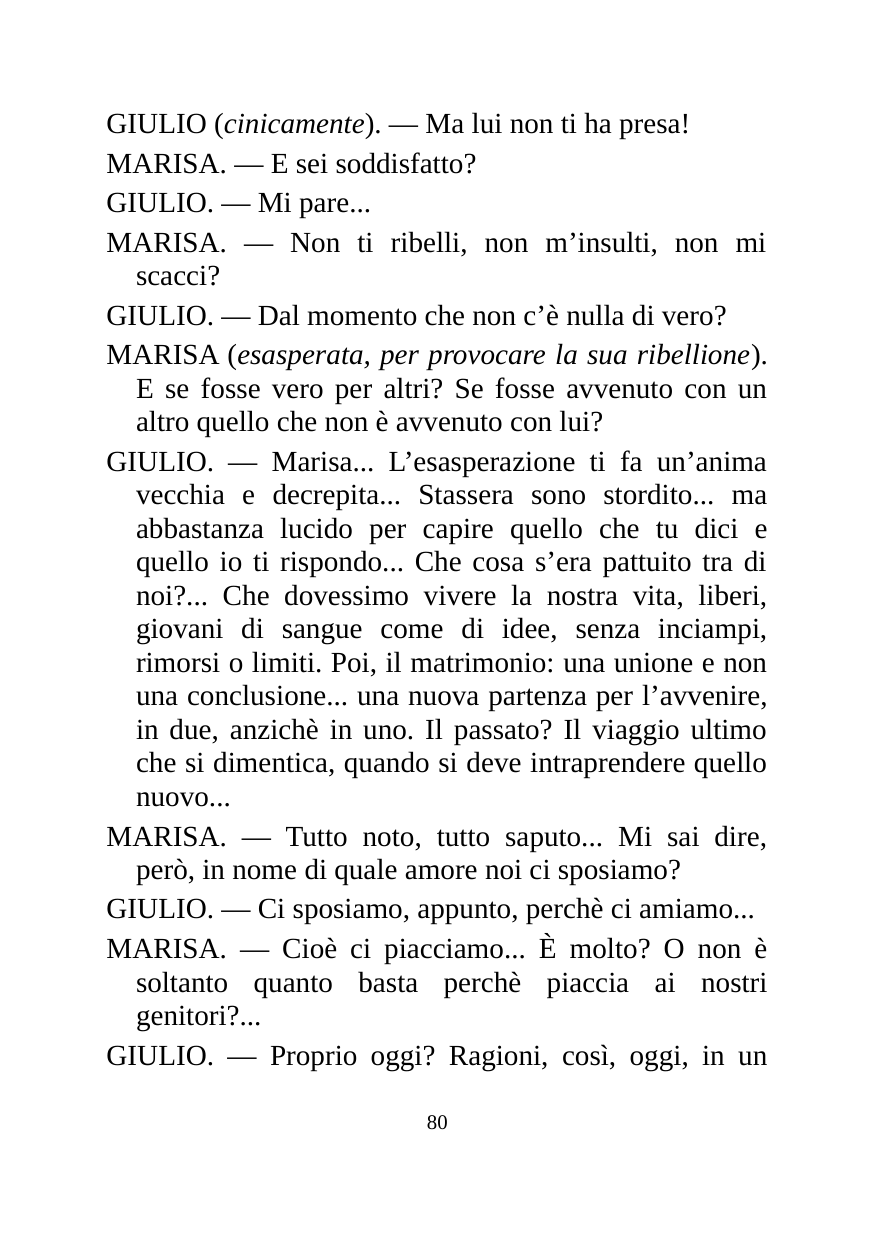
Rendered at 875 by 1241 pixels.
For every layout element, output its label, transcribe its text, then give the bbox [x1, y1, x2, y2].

text GIULIO. — Dal momento che non c’è nulla di vero? [106, 298, 768, 331]
text GIULIO (cinicamente). — Ma lui non ti ha presa! [106, 106, 768, 140]
text MARISA. — Cioè ci piacciamo... È molto? O non è soltanto quanto basta perchè piaccia ai nostri genitori?... [106, 931, 768, 1032]
text MARISA. — E sei soddisfatto? [106, 146, 768, 179]
text GIULIO. — Proprio oggi? Ragioni, così, oggi, in un [106, 1038, 768, 1071]
text MARISA (esasperata, per provocare la sua ribellione). E se fosse vero per altri? Se fosse avvenuto con un altro quello che non è avvenuto con lui? [106, 337, 768, 438]
text MARISA. — Tutto noto, tutto saputo... Mi sai dire, però, in nome di quale amore noi ci sposiamo? [106, 819, 768, 886]
text GIULIO. — Marisa... L’esasperazione ti fa un’anima vecchia e decrepita... Stassera sono stordito... ma abbastanza lucido per capire quello che tu dici e quello io ti rispondo... Che cosa s’era pattuito tra di noi?... Che dovessimo vivere la nostra vita, liberi, giovani di sangue come di idee, senza inciampi, rimorsi o limiti. Poi, il matrimonio: una unione e non una conclusione... una nuova partenza per l’avvenire, in due, anzichè in uno. Il passato? Il viaggio ultimo che si dimentica, quando si deve intraprendere quello nuovo... [106, 444, 768, 813]
text GIULIO. — Ci sposiamo, appunto, perchè ci amiamo... [106, 892, 768, 925]
text MARISA. — Non ti ribelli, non m’insulti, non mi scacci? [106, 225, 768, 292]
text GIULIO. — Mi pare... [106, 185, 768, 219]
